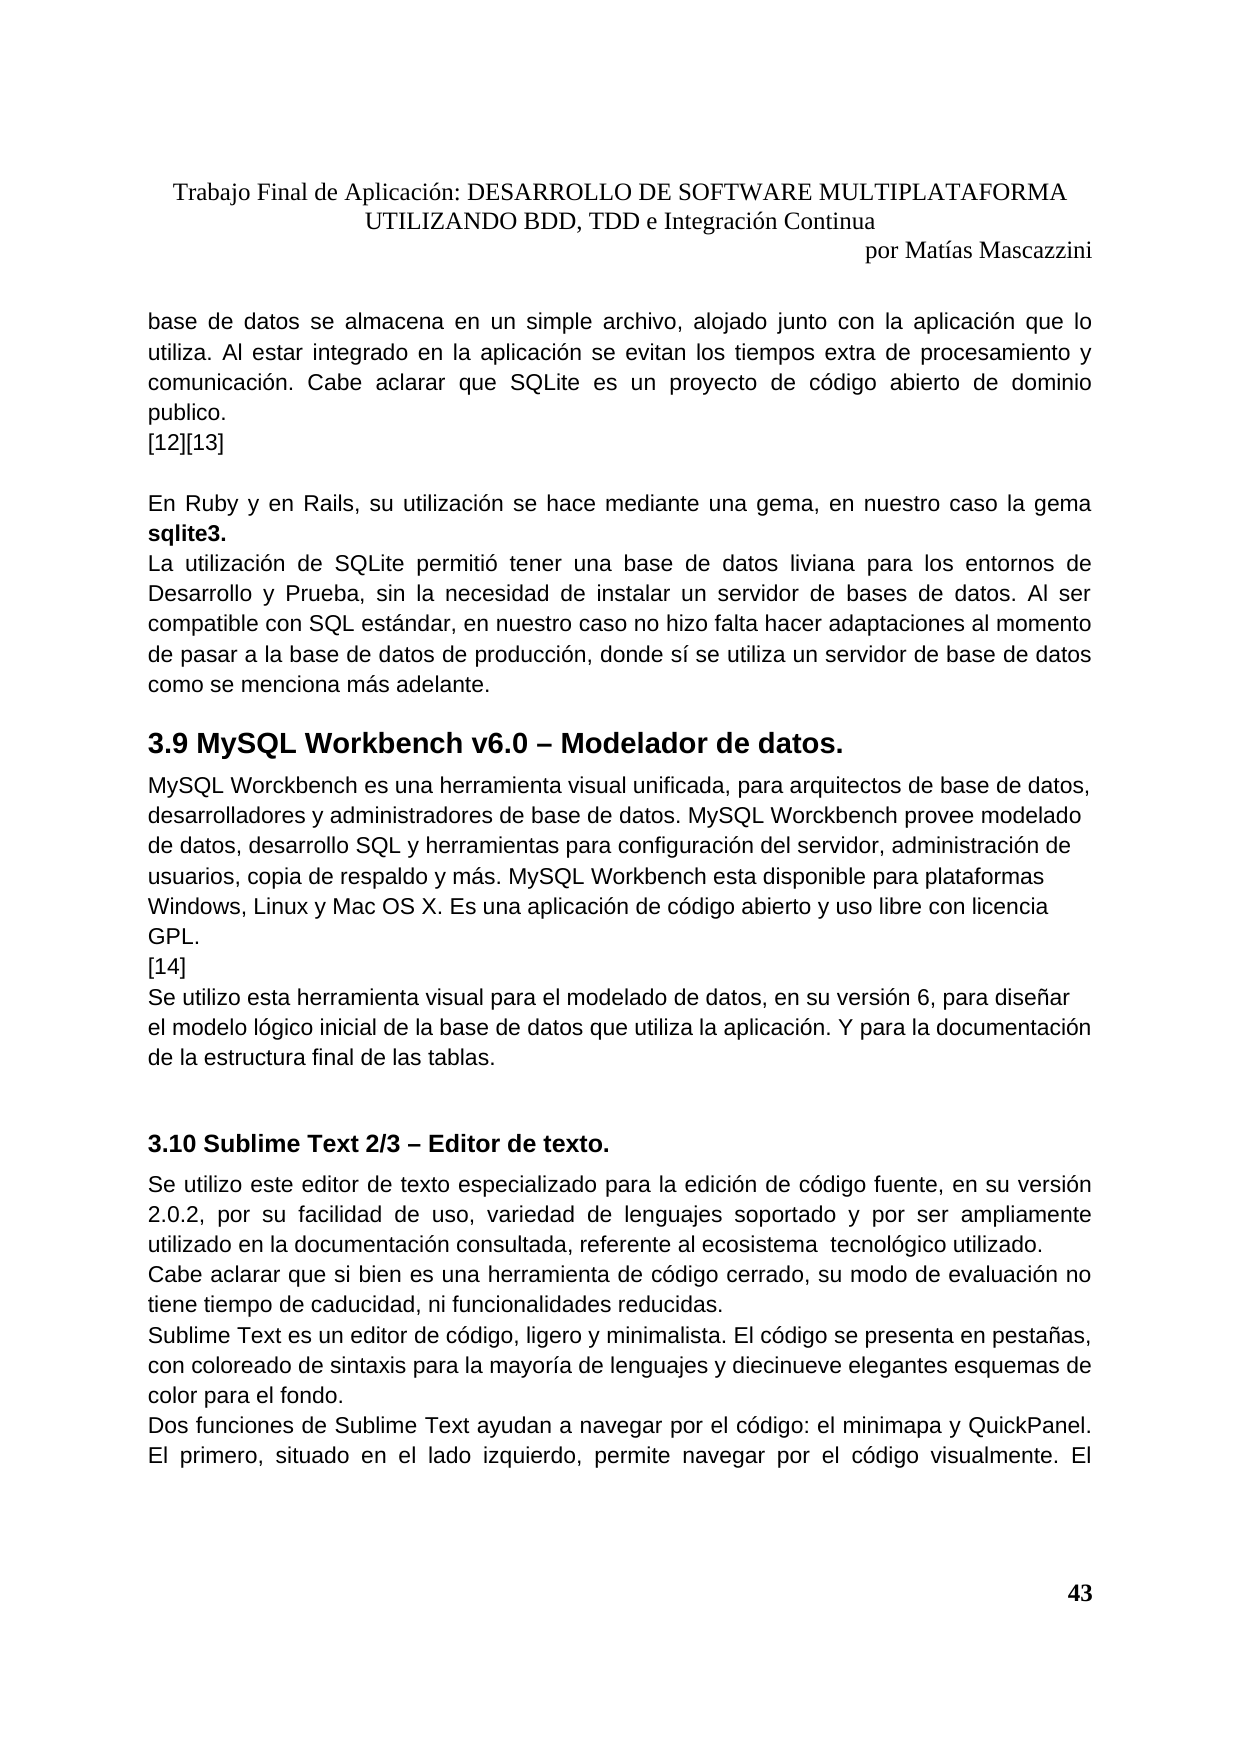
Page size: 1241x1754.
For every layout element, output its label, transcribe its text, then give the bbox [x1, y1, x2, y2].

subtitle 3.9 MySQL Workbench v6.0 – Modelador de datos. [148, 726, 1093, 759]
text En Ruby y en Rails, su utilización se hace mediante una gema, en nuestro caso la gema sqlite3. [148, 489, 1093, 546]
text base de datos se almacena en un simple archivo, alojado junto con la aplicación que lo utiliza. Al estar integrado en la aplicación se evitan los tiempos extra de procesamiento y comunicación. Cabe aclarar que SQLite es un proyecto de código abierto de dominio publico. [148, 308, 1093, 425]
text Se utilizo este editor de texto especializado para la edición de código fuente, en su versión 2.0.2, por su facilidad de uso, variedad de lenguajes soportado y por ser ampliamente utilizado en la documentación consultada, referente al ecosistema tecnológico utilizado. [148, 1171, 1093, 1257]
text [12][13] [148, 429, 1093, 456]
text [14] [148, 953, 1093, 980]
text Se utilizo esta herramienta visual para el modelado de datos, en su versión 6, para diseñar el modelo lógico inicial de la base de datos que utiliza la aplicación. Y para la documentación de la estructura final de las tablas. [148, 983, 1093, 1070]
text Sublime Text es un editor de código, ligero y minimalista. El código se presenta en pestañas, con coloreado de sintaxis para la mayoría de lenguajes y diecinueve elegantes esquemas de color para el fondo. [148, 1322, 1093, 1408]
text La utilización de SQLite permitió tener una base de datos liviana para los entornos de Desarrollo y Prueba, sin la necesidad de instalar un servidor de bases de datos. Al ser compatible con SQL estándar, en nuestro caso no hizo falta hacer adaptaciones al momento de pasar a la base de datos de producción, donde sí se utiliza un servidor de base de datos como se menciona más adelante. [148, 550, 1093, 697]
text Dos funciones de Sublime Text ayudan a navegar por el código: el minimapa y QuickPanel. El primero, situado en el lado izquierdo, permite navegar por el código visualmente. El [148, 1412, 1093, 1469]
subtitle 3.10 Sublime Text 2/3 – Editor de texto. [148, 1129, 1093, 1158]
text MySQL Worckbench es una herramienta visual unificada, para arquitectos de base de datos, desarrolladores y administradores de base de datos. MySQL Worckbench provee modelado de datos, desarrollo SQL y herramientas para configuración del servidor, administración de usuarios, copia de respaldo y más. MySQL Workbench esta disponible para plataformas Windows, Linux y Mac OS X. Es una aplicación de código abierto y uso libre con licencia GPL. [148, 772, 1093, 949]
text Cabe aclarar que si bien es una herramienta de código cerrado, su modo de evaluación no tiene tiempo de caducidad, ni funcionalidades reducidas. [148, 1261, 1093, 1318]
